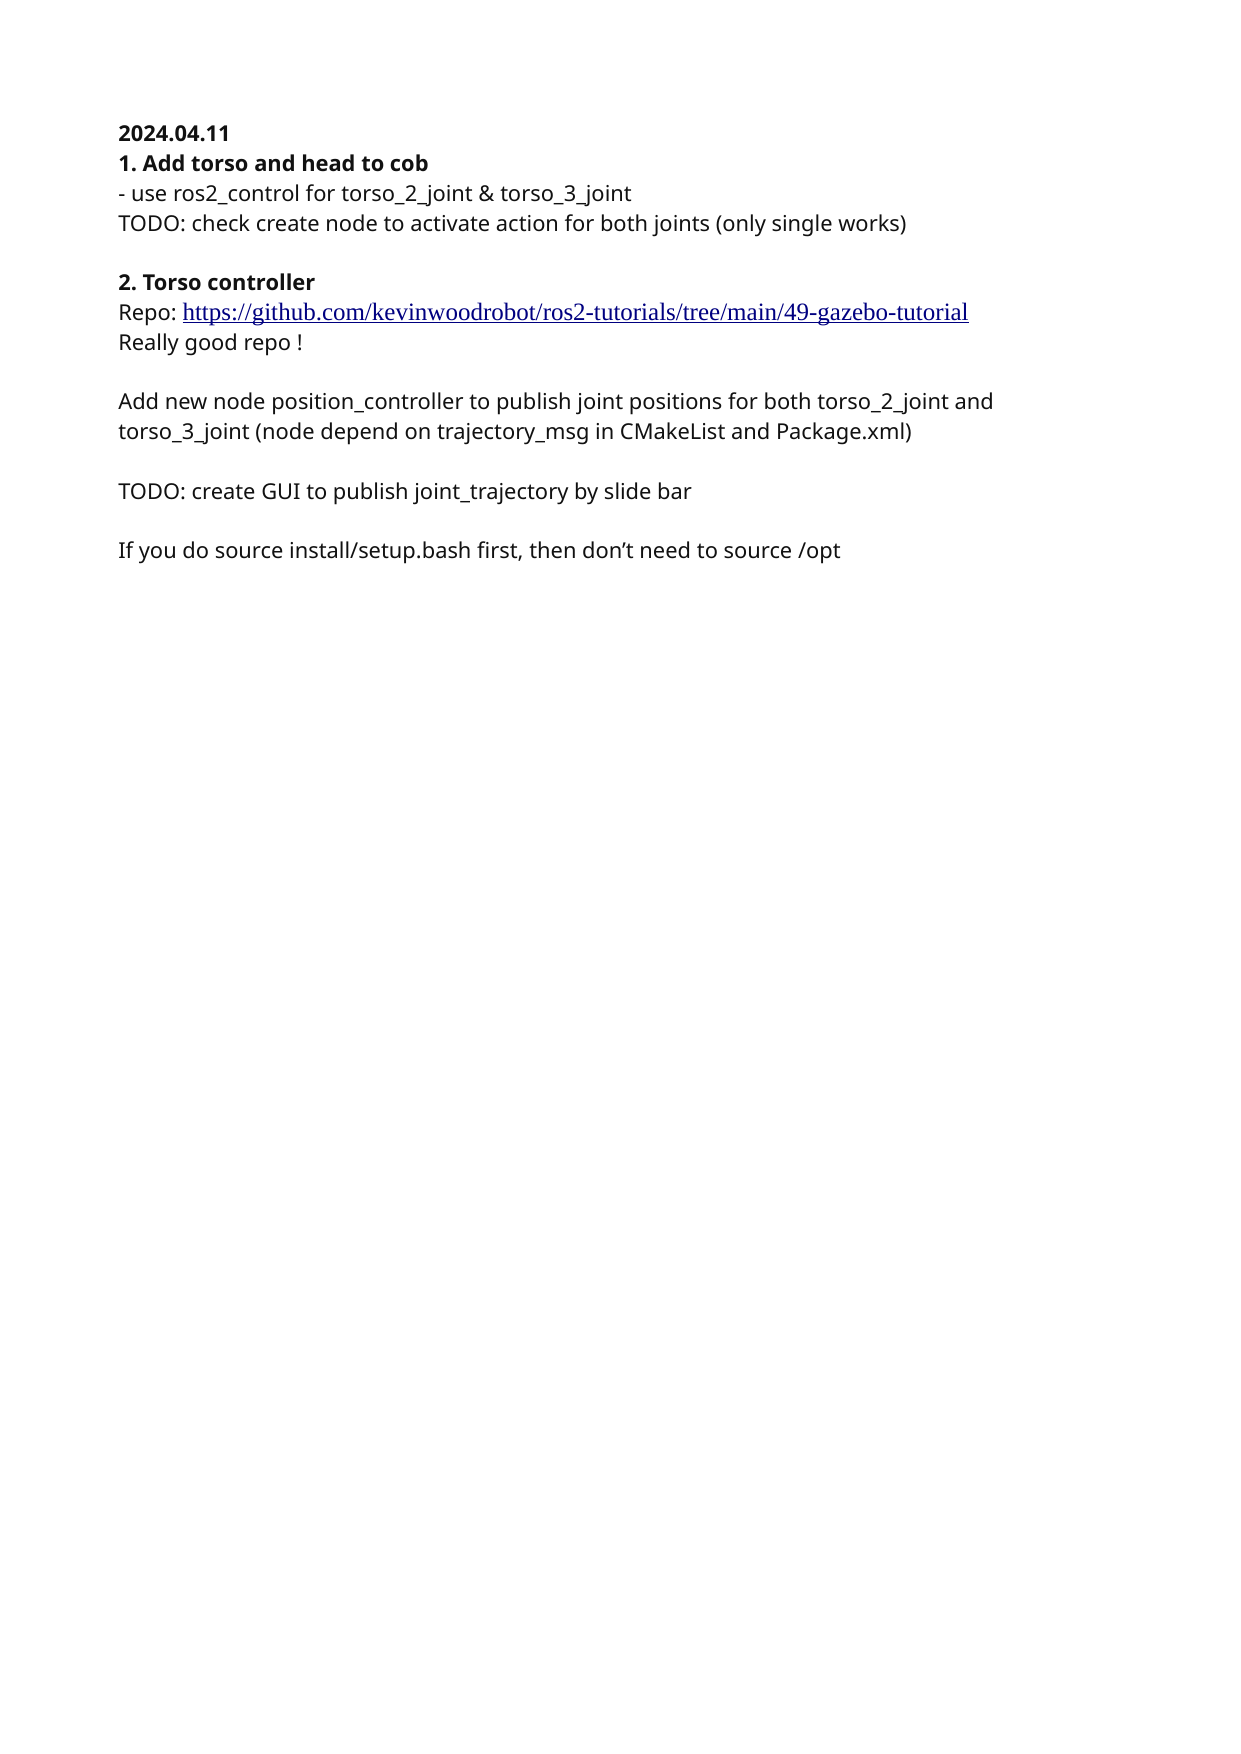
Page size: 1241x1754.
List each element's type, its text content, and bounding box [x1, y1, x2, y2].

text Repo: https://github.com/kevinwoodrobot/ros2-tutorials/tree/main/49-gazebo-tutorial [118, 297, 1122, 327]
text TODO: create GUI to publish joint_trajectory by slide bar [118, 476, 1122, 505]
text 2024.04.11 [118, 118, 1122, 148]
text - use ros2_control for torso_2_joint & torso_3_joint [118, 178, 1122, 207]
text Add new node position_controller to publish joint positions for both torso_2_joint and torso_3_joint (node depend on trajectory_msg in CMakeList and Package.xml) [118, 386, 1122, 446]
text Really good repo ! [118, 327, 1122, 356]
text 1. Add torso and head to cob [118, 148, 1122, 178]
text If you do source install/setup.bash first, then don’t need to source /opt [118, 535, 1122, 565]
text 2. Torso controller [118, 267, 1122, 297]
text TODO: check create node to activate action for both joints (only single works) [118, 207, 1122, 237]
